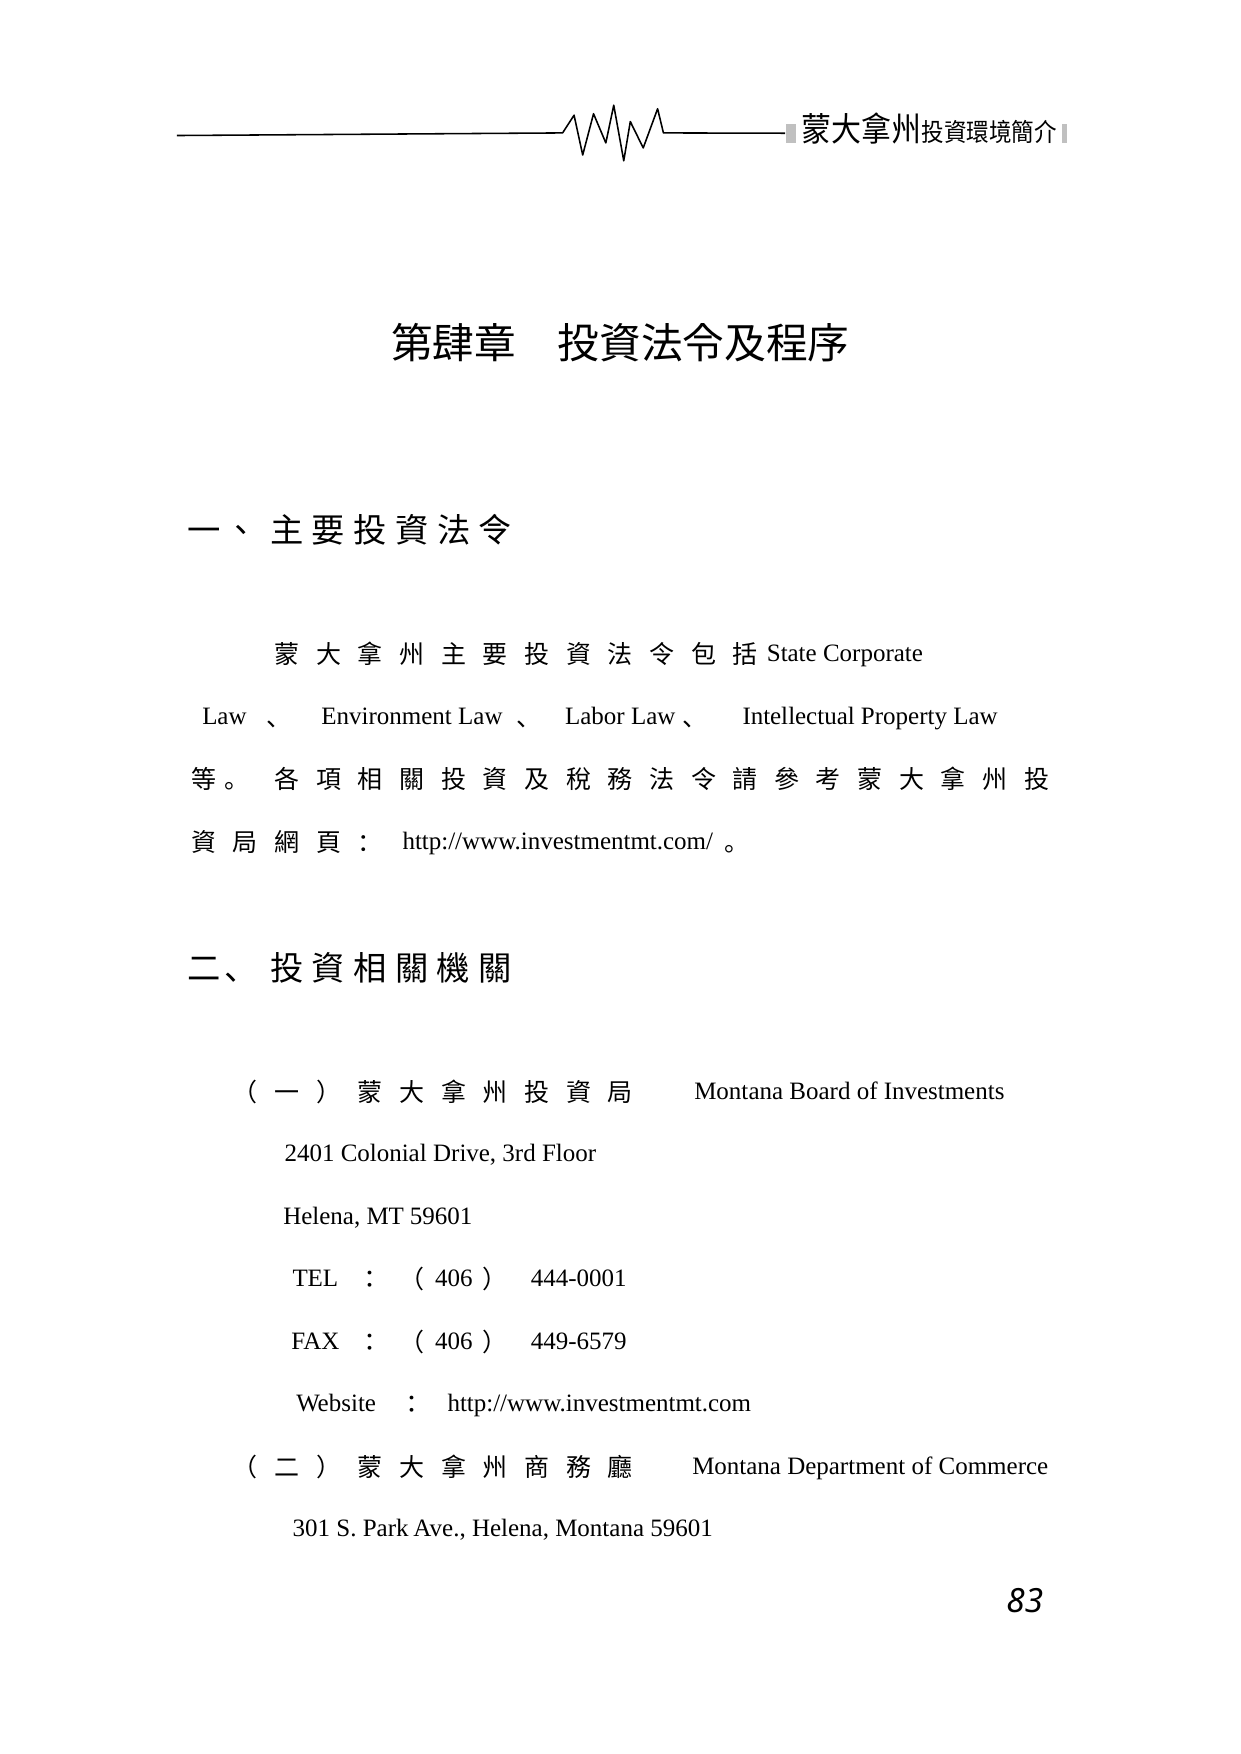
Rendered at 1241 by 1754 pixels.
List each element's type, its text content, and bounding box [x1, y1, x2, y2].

text 第肆章 投資法令及程序 [183, 299, 1058, 361]
text （一）蒙大拿州投資局 Montana Board of Investments [207, 1049, 1058, 1111]
text Helena, MT 59601 [207, 1174, 1058, 1236]
text （二）蒙大拿州商務廳 Montana Department of Commerce [207, 1424, 1058, 1486]
text Website：http://www.investmentmt.com [207, 1361, 1058, 1424]
text 2401 Colonial Drive, 3rd Floor [207, 1111, 1058, 1174]
text 301 S. Park Ave., Helena, Montana 59601 [207, 1486, 1058, 1549]
text FAX：（406）449-6579 [207, 1299, 1058, 1361]
text 蒙大拿州主要投資法令包括State Corporate Law、Environment Law、Labor Law、Intellectual Property Law等。各項相關投資及稅務法令請參考蒙大拿州投資局網頁：http://www.investmentmt.com/。 [183, 611, 1058, 861]
text 二、投資相關機關 [183, 924, 1058, 986]
text 一、主要投資法令 [183, 486, 1058, 549]
text TEL：（406）444-0001 [207, 1236, 1058, 1299]
